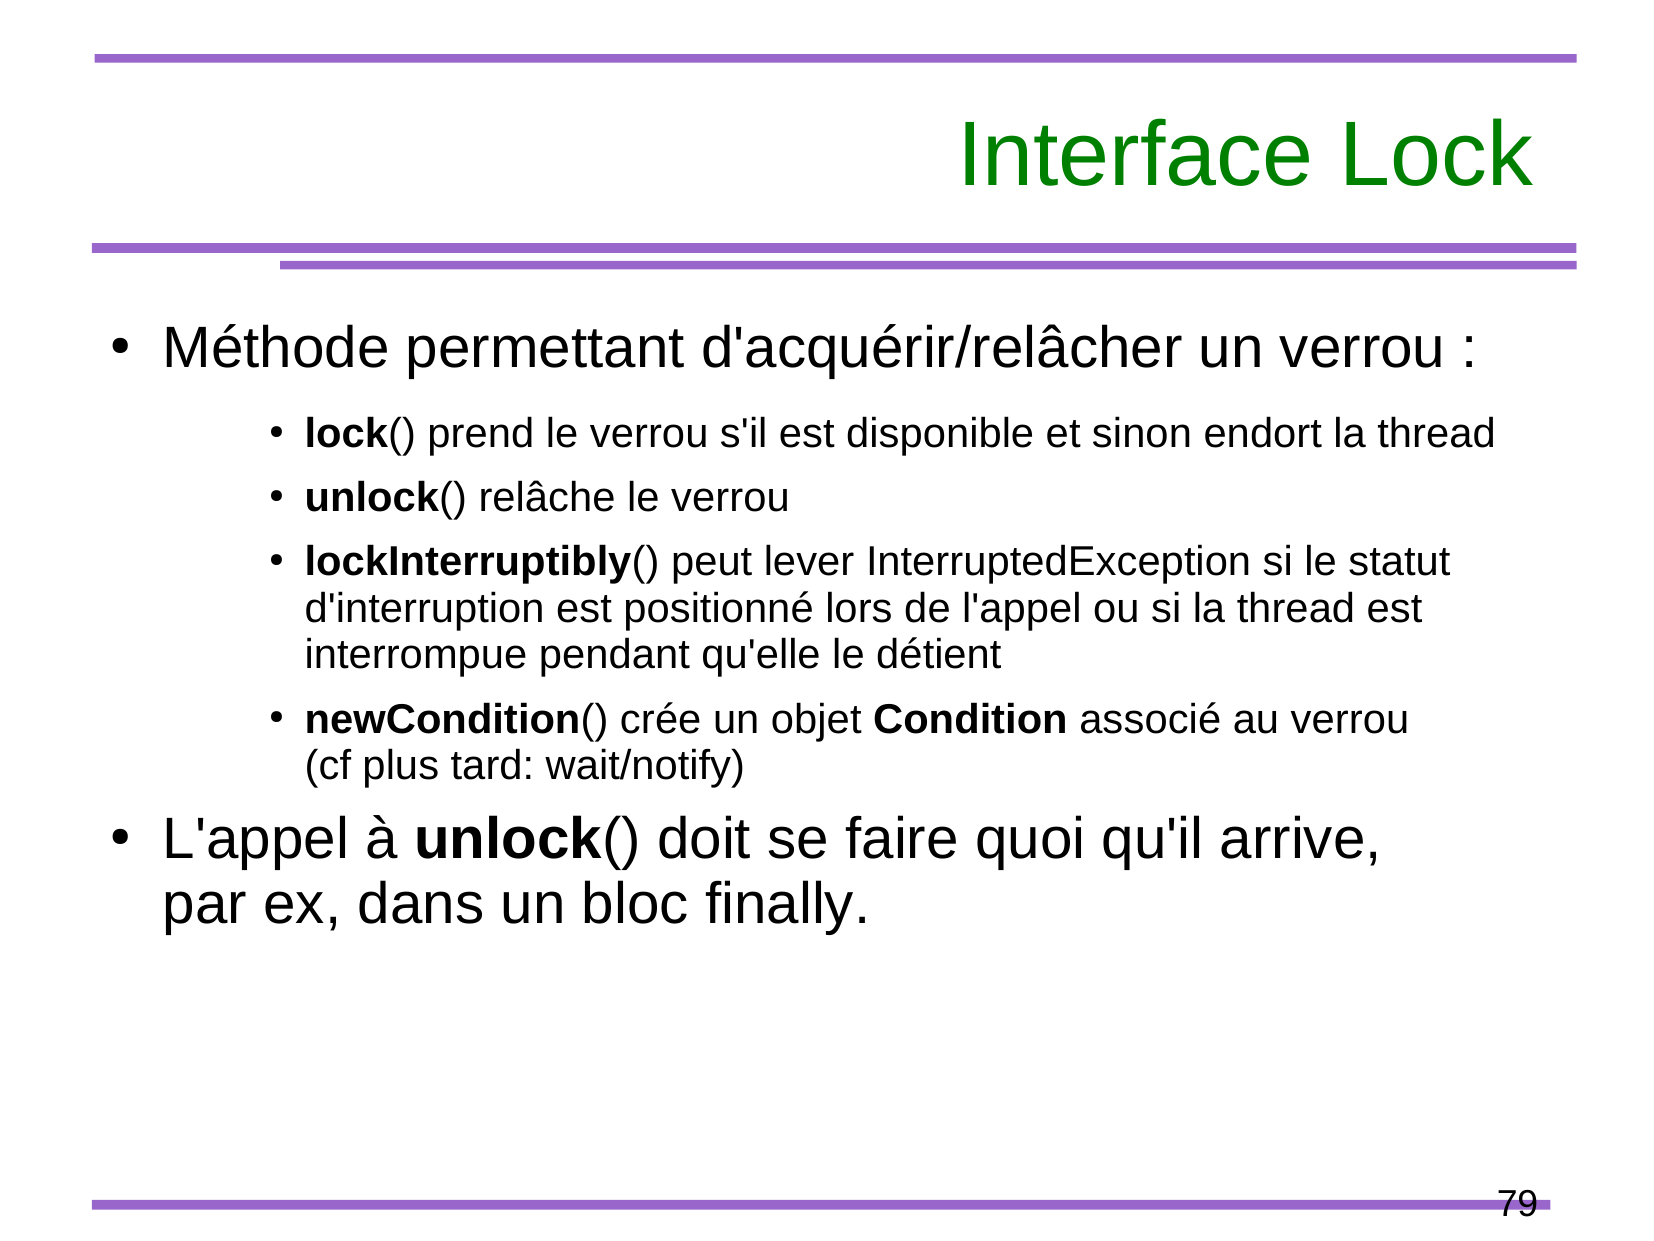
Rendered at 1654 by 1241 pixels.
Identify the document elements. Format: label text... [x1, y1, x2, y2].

title Interface Lock [121, 49, 1534, 257]
list Méthode permettant d'acquérir/relâcher un verrou : lock() prend le verrou s'il est disponible et sinon endort la thread unlock() relâche le verrou lockInterruptibly() peut lever InterruptedException si le statut d'interruption est positionné lors de l'appel ou si la thread est interrompue pendant qu'elle le détient newCondition() crée un objet Condition associé au verrou (cf plus tard: wait/notify) L'appel à unlock() doit se faire quoi qu'il arrive, par ex, dans un bloc finally. [92, 315, 1563, 1163]
